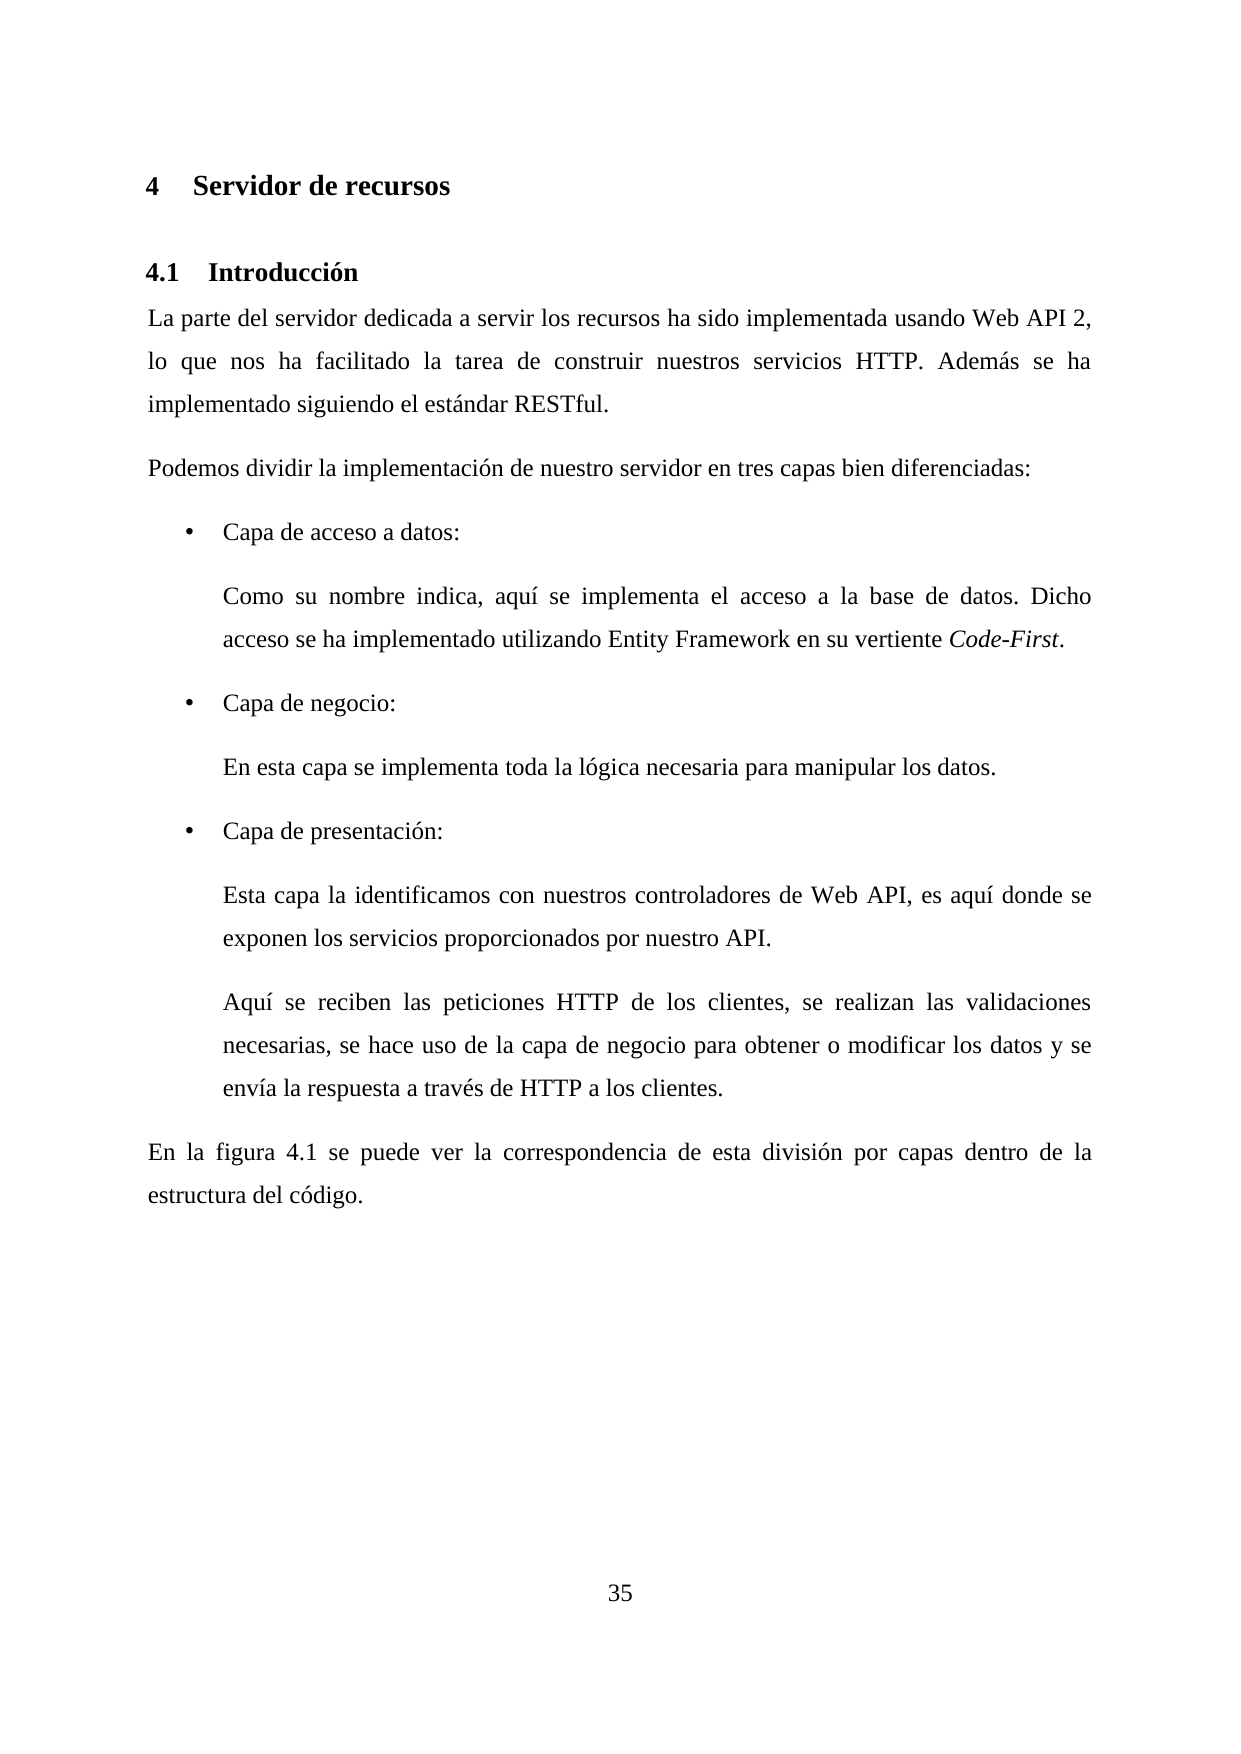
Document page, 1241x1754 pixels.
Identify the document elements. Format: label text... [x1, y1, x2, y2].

text Podemos dividir la implementación de nuestro servidor en tres capas bien diferenciadas: [148, 453, 1093, 482]
list En esta capa se implementa toda la lógica necesaria para manipular los datos. [185, 752, 1093, 781]
subtitle Servidor de recursos [139, 168, 1093, 202]
list Aquí se reciben las peticiones HTTP de los clientes, se realizan las validaciones necesarias, se hace uso de la capa de negocio para obtener o modificar los datos y se envía la respuesta a través de HTTP a los clientes. [185, 987, 1093, 1102]
list Capa de negocio: [185, 688, 1093, 717]
list Capa de acceso a datos: [185, 517, 1093, 546]
text La parte del servidor dedicada a servir los recursos ha sido implementada usando Web API 2, lo que nos ha facilitado la tarea de construir nuestros servicios HTTP. Además se ha implementado siguiendo el estándar RESTful. [148, 303, 1093, 418]
text En la figura 4.1 se puede ver la correspondencia de esta división por capas dentro de la estructura del código. [148, 1137, 1093, 1209]
subtitle Introducción [139, 256, 1093, 287]
list Como su nombre indica, aquí se implementa el acceso a la base de datos. Dicho acceso se ha implementado utilizando Entity Framework en su vertiente Code-First. [185, 581, 1093, 653]
list Esta capa la identificamos con nuestros controladores de Web API, es aquí donde se exponen los servicios proporcionados por nuestro API. [185, 880, 1093, 952]
list Capa de presentación: [185, 816, 1093, 845]
